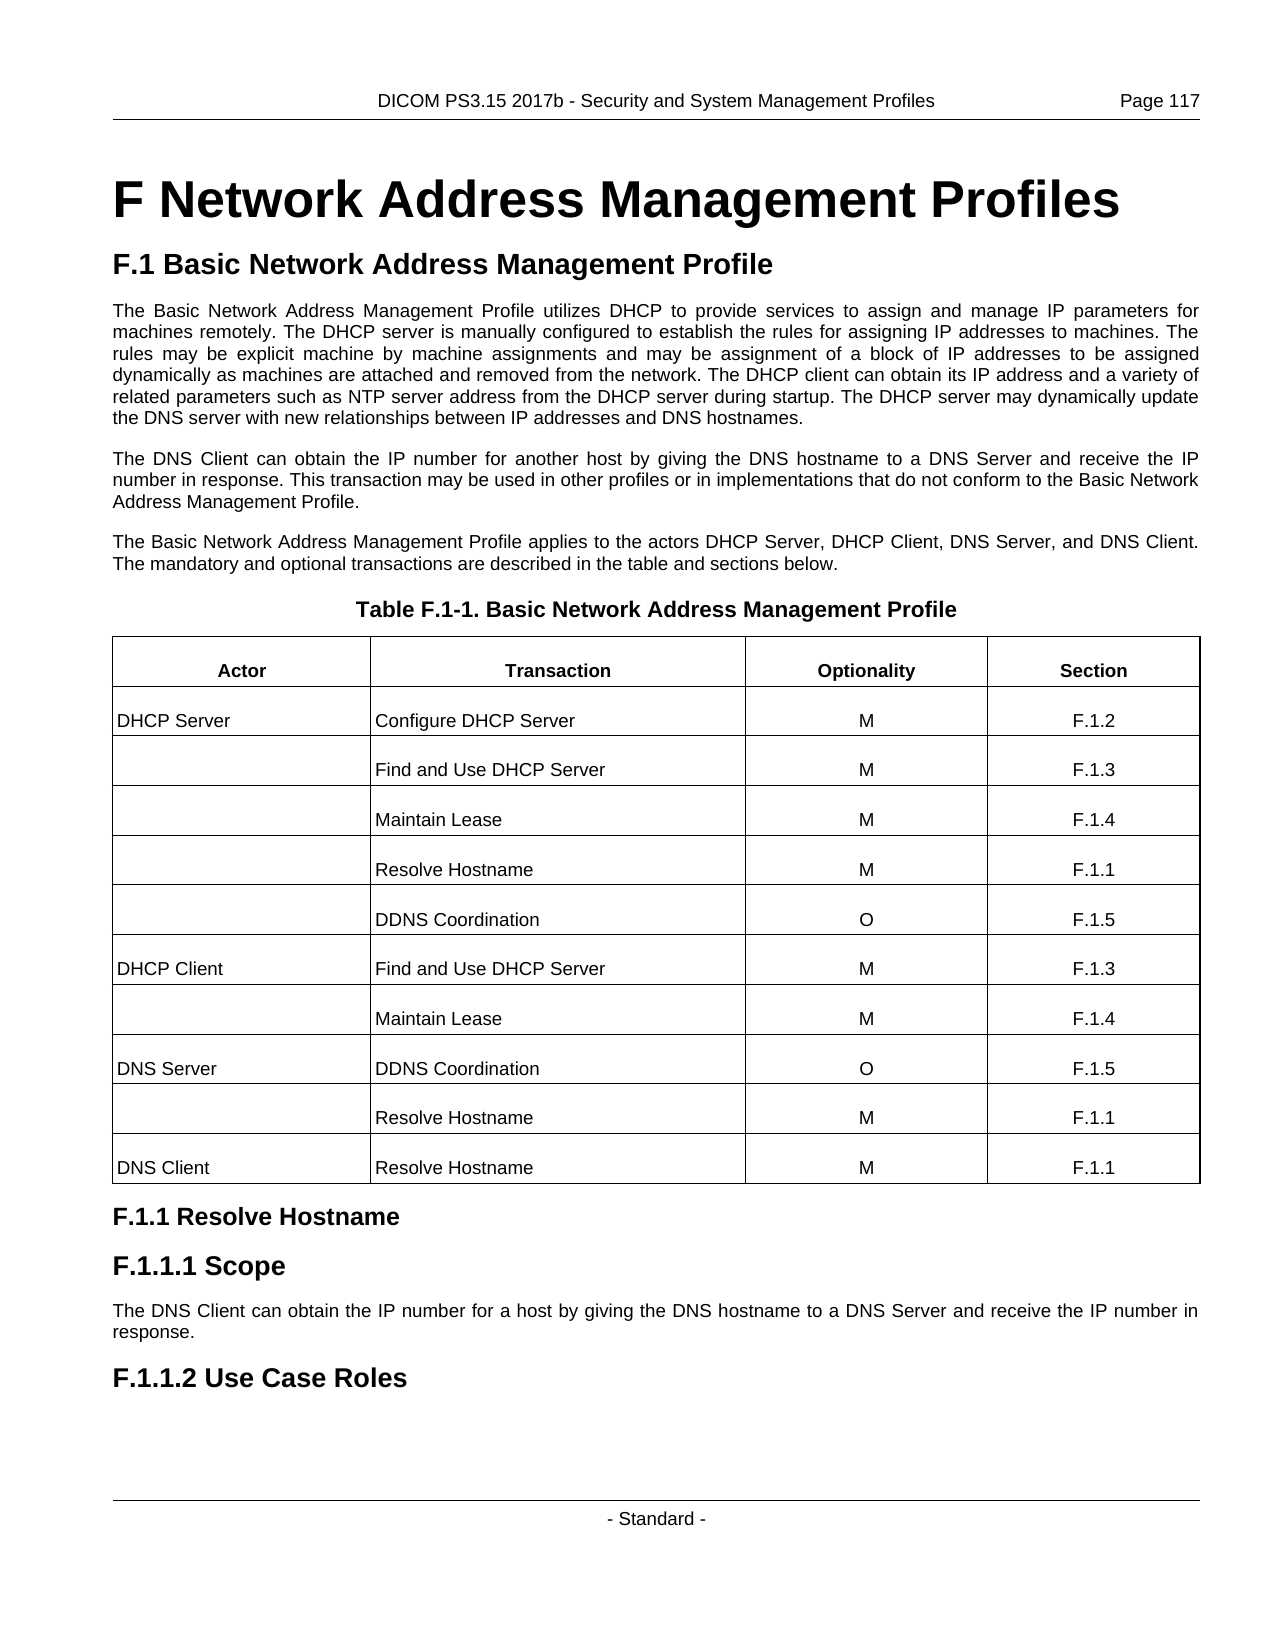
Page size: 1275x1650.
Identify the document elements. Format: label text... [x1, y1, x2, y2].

table_cell DNS Client [113, 1134, 370, 1182]
table_cell Resolve Hostname [371, 1084, 745, 1133]
table_cell M [746, 836, 987, 884]
table_cell M [746, 687, 987, 735]
table_cell F.1.5 [988, 885, 1199, 934]
table_header Transaction [371, 637, 745, 686]
table_cell Find and Use DHCP Server [371, 935, 745, 984]
table_cell M [746, 1134, 987, 1182]
table_cell F.1.1 [988, 836, 1199, 884]
text F.1.1.2 Use Case Roles [112, 1362, 1200, 1393]
text The Basic Network Address Management Profile utilizes DHCP to provide services to assign and manage IP parameters for machines remotely. The DHCP server is manually configured to establish the rules for assigning IP addresses to machines. The rules may be explicit machine by machine assignments and may be assignment of a block of IP addresses to be assigned dynamically as machines are attached and removed from the network. The DHCP client can obtain its IP address and a variety of related parameters such as NTP server address from the DHCP server during startup. The DHCP server may dynamically update the DNS server with new relationships between IP addresses and DNS hostnames. [112, 299, 1200, 429]
table_cell F.1.3 [988, 736, 1199, 785]
table_cell M [746, 736, 987, 785]
table_cell DHCP Server [113, 687, 370, 735]
text F.1.1.1 Scope [112, 1250, 1200, 1281]
table_cell Resolve Hostname [371, 1134, 745, 1182]
table_header Section [988, 637, 1199, 686]
table_cell Maintain Lease [371, 985, 745, 1033]
table_cell DNS Server [113, 1035, 370, 1083]
table_cell [113, 836, 370, 884]
table_cell Find and Use DHCP Server [371, 736, 745, 785]
table_header Actor [113, 637, 370, 686]
table_cell F.1.1 [988, 1084, 1199, 1133]
table_cell F.1.2 [988, 687, 1199, 735]
table_cell F.1.4 [988, 786, 1199, 835]
table_cell M [746, 786, 987, 835]
table_cell [113, 786, 370, 835]
table_cell DDNS Coordination [371, 1035, 745, 1083]
text Table F.1-1. Basic Network Address Management Profile [112, 597, 1200, 622]
table_cell [113, 885, 370, 934]
table_cell O [746, 1035, 987, 1083]
table_cell F.1.3 [988, 935, 1199, 984]
table_cell [113, 1084, 370, 1133]
text F.1 Basic Network Address Management Profile [112, 247, 1200, 281]
text The Basic Network Address Management Profile applies to the actors DHCP Server, DHCP Client, DNS Server, and DNS Client. The mandatory and optional transactions are described in the table and sections below. [112, 531, 1200, 574]
table_cell DHCP Client [113, 935, 370, 984]
table_cell F.1.4 [988, 985, 1199, 1033]
table_cell Resolve Hostname [371, 836, 745, 884]
table_cell F.1.1 [988, 1134, 1199, 1182]
table_cell [113, 736, 370, 785]
text The DNS Client can obtain the IP number for another host by giving the DNS hostname to a DNS Server and receive the IP number in response. This transaction may be used in other profiles or in implementations that do not conform to the Basic Network Address Management Profile. [112, 447, 1200, 512]
table_cell Configure DHCP Server [371, 687, 745, 735]
table_cell Maintain Lease [371, 786, 745, 835]
text F.1.1 Resolve Hostname [112, 1202, 1200, 1231]
table_cell M [746, 935, 987, 984]
table_cell M [746, 1084, 987, 1133]
table_cell F.1.5 [988, 1035, 1199, 1083]
table_cell DDNS Coordination [371, 885, 745, 934]
table_header Optionality [746, 637, 987, 686]
text F Network Address Management Profiles [112, 169, 1200, 228]
table_cell M [746, 985, 987, 1033]
table_cell O [746, 885, 987, 934]
text The DNS Client can obtain the IP number for a host by giving the DNS hostname to a DNS Server and receive the IP number in response. [112, 1300, 1200, 1343]
table_cell [113, 985, 370, 1033]
